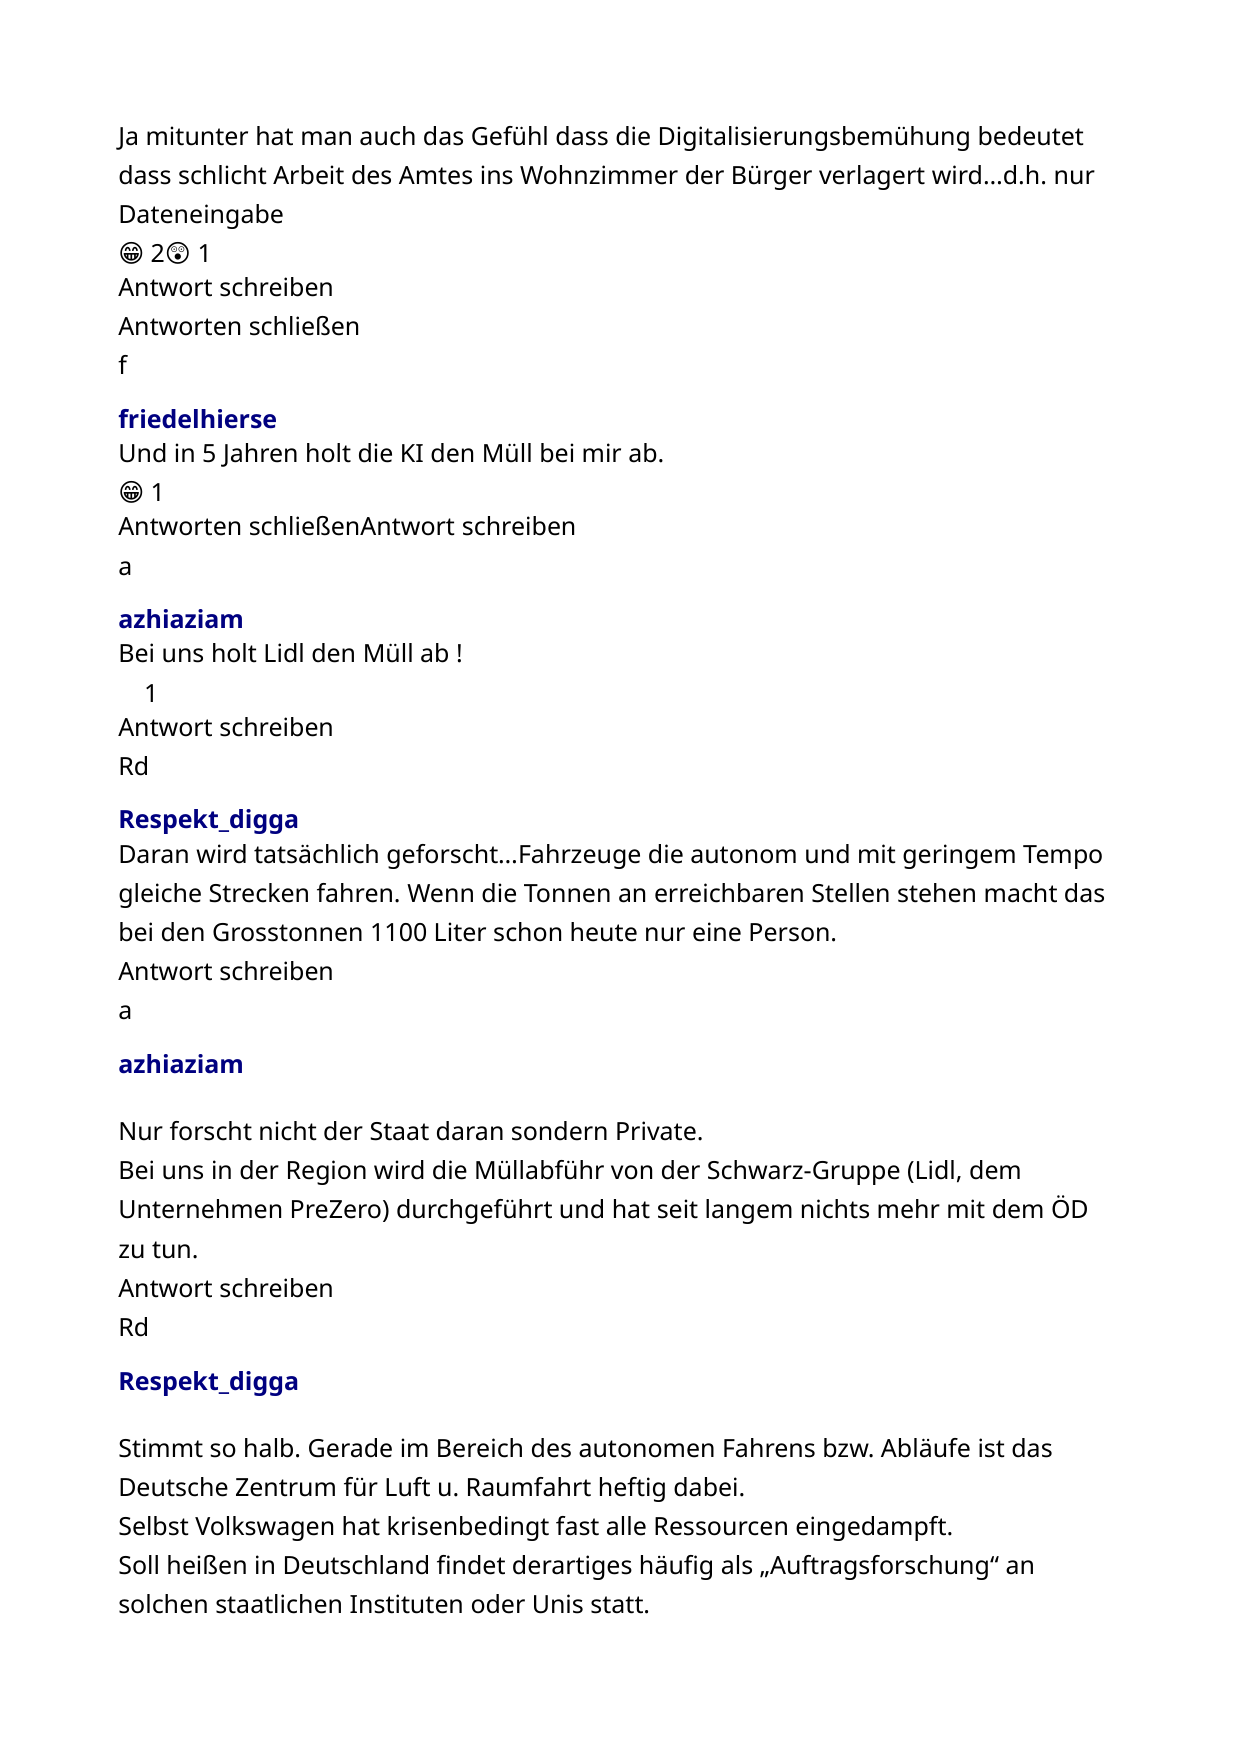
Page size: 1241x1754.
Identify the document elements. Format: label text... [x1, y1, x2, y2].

text Bei uns in der Region wird die Müllabführ von der Schwarz-Gruppe (Lidl, dem Unternehmen PreZero) durchgeführt und hat seit langem nichts mehr mit dem ÖD zu tun. [118, 1153, 1122, 1265]
text Antworten schließenAntwort schreiben [118, 509, 1122, 543]
text f [118, 348, 1122, 382]
text Soll heißen in Deutschland findet derartiges häufig als „Auftragsforschung“ an solchen staatlichen Instituten oder Unis statt. [118, 1548, 1122, 1621]
text Antwort schreiben [118, 270, 1122, 304]
text Nur forscht nicht der Staat daran sondern Private. [118, 1114, 1122, 1148]
subtitle azhiaziam [118, 1047, 1122, 1081]
text Bei uns holt Lidl den Müll ab ! [118, 636, 1122, 670]
text a [118, 548, 1122, 582]
text Antwort schreiben [118, 1270, 1122, 1304]
text Selbst Volkswagen hat krisenbedingt fast alle Ressourcen eingedampft. [118, 1509, 1122, 1543]
text Stimmt so halb. Gerade im Bereich des autonomen Fahrens bzw. Abläufe ist das Deutsche Zentrum für Luft u. Raumfahrt heftig dabei. [118, 1430, 1122, 1504]
text Antwort schreiben [118, 709, 1122, 743]
text Daran wird tatsächlich geforscht…Fahrzeuge die autonom und mit geringem Tempo gleiche Strecken fahren. Wenn die Tonnen an erreichbaren Stellen stehen macht das bei den Grosstonnen 1100 Liter schon heute nur eine Person. [118, 836, 1122, 949]
text 😁 1 [118, 475, 1122, 509]
text 😁 2😲 1 [118, 236, 1122, 270]
subtitle azhiaziam [118, 602, 1122, 636]
text Rd [118, 748, 1122, 782]
subtitle friedelhierse [118, 402, 1122, 436]
subtitle Respekt_digga [118, 1363, 1122, 1397]
text Antwort schreiben [118, 954, 1122, 988]
text Rd [118, 1309, 1122, 1344]
text Ja mitunter hat man auch das Gefühl dass die Digitalisierungsbemühung bedeutet dass schlicht Arbeit des Amtes ins Wohnzimmer der Bürger verlagert wird…d.h. nur Dateneingabe [118, 118, 1122, 231]
text 🤨 1 [118, 675, 1122, 709]
subtitle Respekt_digga [118, 802, 1122, 836]
text a [118, 993, 1122, 1027]
text Antworten schließen [118, 309, 1122, 343]
text Und in 5 Jahren holt die KI den Müll bei mir ab. [118, 436, 1122, 470]
